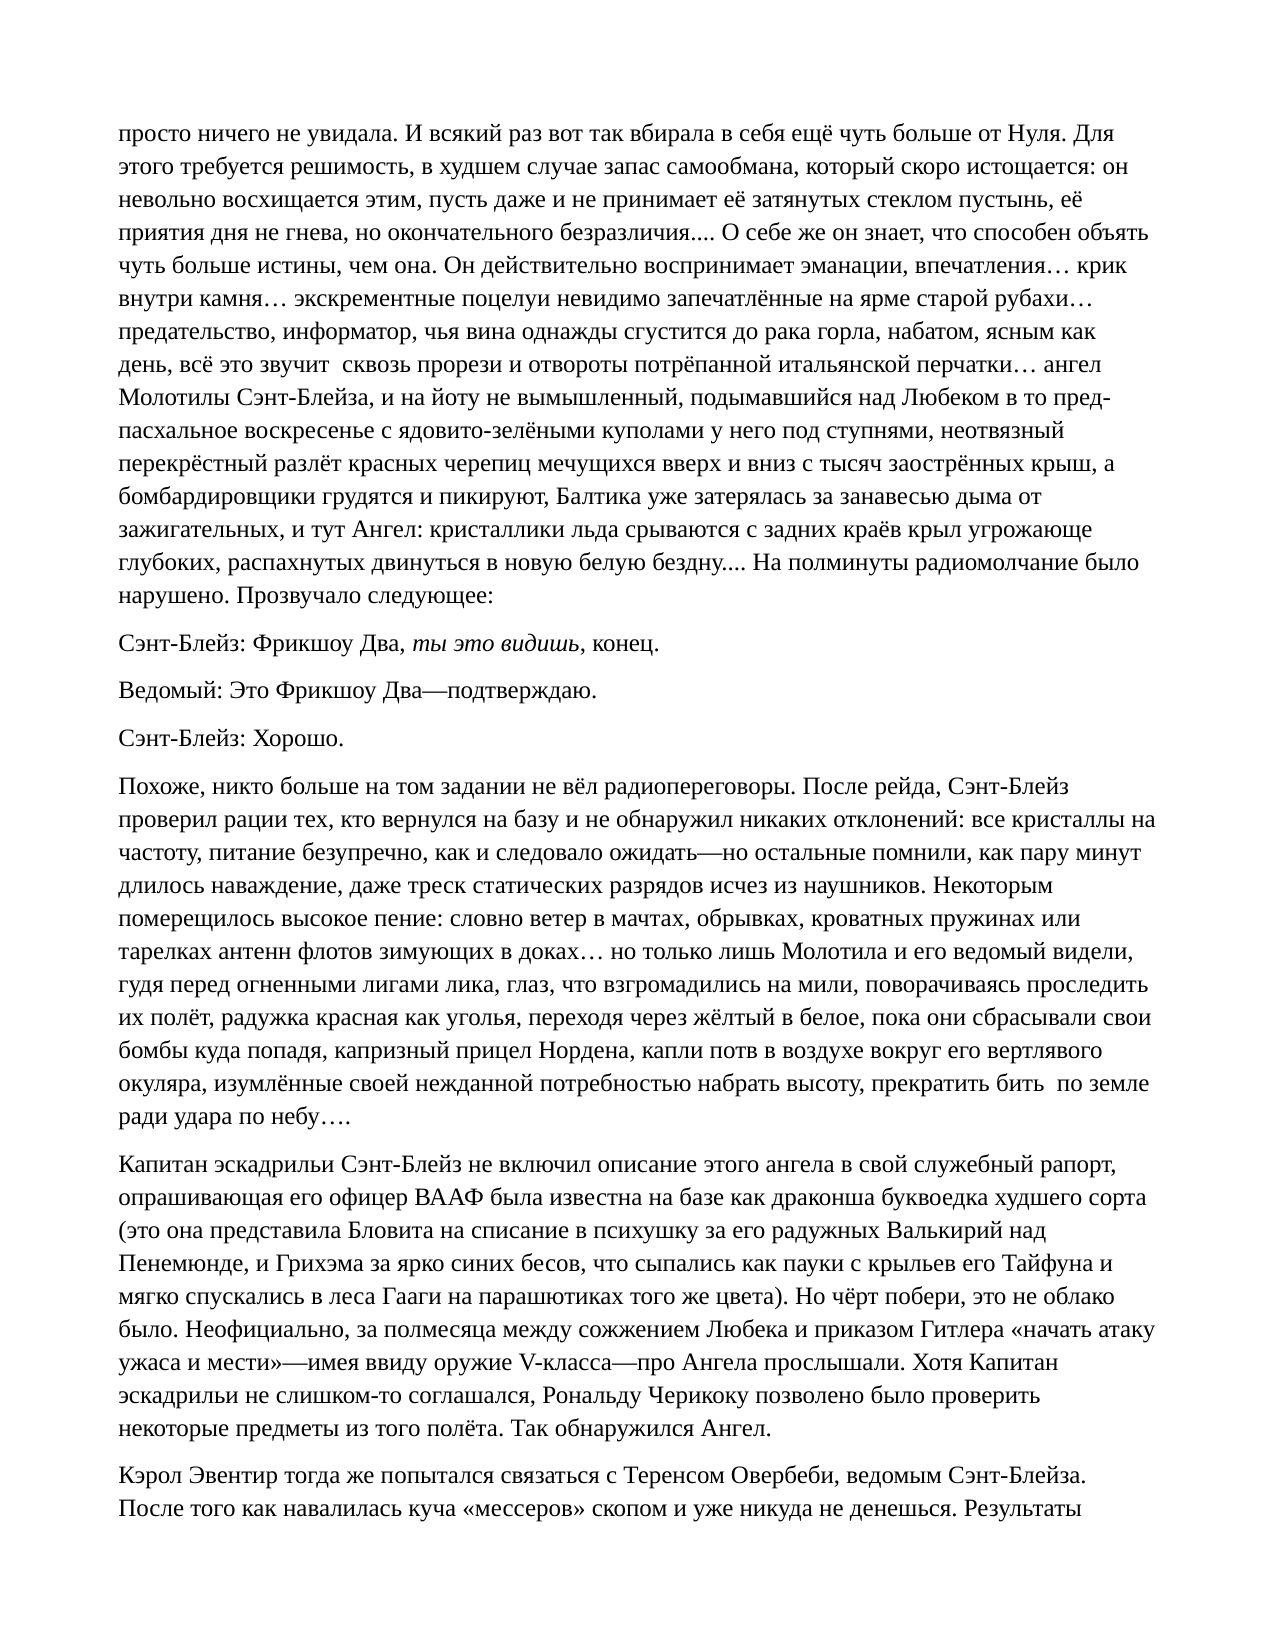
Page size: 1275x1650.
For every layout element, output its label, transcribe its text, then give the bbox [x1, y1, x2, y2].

text Похоже, никто больше на том задании не вёл радиопереговоры. После рейда, Сэнт-Блейз проверил рации тех, кто вернулся на базу и не обнаружил никаких отклонений: все кристаллы на частоту, питание безупречно, как и следовало ожидать—но остальные помнили, как пару минут длилось наваждение, даже треск статических разрядов исчез из наушников. Некоторым померещилось высокое пение: словно ветер в мачтах, обрывках, кроватных пружинах или тарелках антенн флотов зимующих в доках… но только лишь Молотила и его ведомый видели, гудя перед огненными лигами лика, глаз, что взгромадились на мили, поворачиваясь проследить их полёт, радужка красная как уголья, переходя через жёлтый в белое, пока они сбрасывали свои бомбы куда попадя, капризный прицел Нордена, капли потв в воздухе вокруг его вертлявого окуляра, изумлённые своей нежданной потребностью набрать высоту, прекратить бить по земле ради удара по небу…. [118, 771, 1157, 1130]
text Сэнт-Блейз: Хорошо. [118, 723, 1157, 752]
text Сэнт-Блейз: Фрикшоу Два, ты это видишь, конец. [118, 628, 1157, 657]
text Кэрол Эвентир тогда же попытался связаться с Теренсом Овербеби, ведомым Сэнт-Блейза. После того как навалилась куча «мессеров» скопом и уже никуда не денешься. Результаты [118, 1460, 1157, 1522]
text Ведомый: Это Фрикшоу Два—подтверждаю. [118, 676, 1157, 704]
text Капитан эскадрильи Сэнт-Блейз не включил описание этого ангела в свой служебный рапорт, опрашивающая его офицер ВААФ была известна на базе как драконша буквоедка худшего сорта (это она представила Бловита на списание в психушку за его радужных Валькирий над Пенемюнде, и Грихэма за ярко синих бесов, что сыпались как пауки с крыльев его Тайфуна и мягко спускались в леса Гааги на парашютиках того же цвета). Но чёрт побери, это не облако было. Неофициально, за полмесяца между сожжением Любека и приказом Гитлера «начать атаку ужаса и мести»—имея ввиду оружие V-класса—про Ангела прослышали. Хотя Капитан эскадрильи не слишком-то соглашался, Рональду Черикоку позволено было проверить некоторые предметы из того полёта. Так обнаружился Ангел. [118, 1149, 1157, 1442]
text просто ничего не увидала. И всякий раз вот так вбирала в себя ещё чуть больше от Нуля. Для этого требуется решимость, в худшем случае запас самообмана, который скоро истощается: он невольно восхищается этим, пусть даже и не принимает её затянутых стеклом пустынь, её приятия дня не гнева, но окончательного безразличия.... О себе же он знает, что способен объять чуть больше истины, чем она. Он действительно воспринимает эманации, впечатления… крик внутри камня… экскрементные поцелуи невидимо запечатлённые на ярме старой рубахи… предательство, информатор, чья вина однажды сгустится до рака горла, набатом, ясным как день, всё это звучит сквозь прорези и отвороты потрёпанной итальянской перчатки… ангел Молотилы Сэнт-Блейза, и на йоту не вымышленный, подымавшийся над Любеком в то пред-пасхальное воскресенье с ядовито-зелёными куполами у него под ступнями, неотвязный перекрёстный разлёт красных черепиц мечущихся вверх и вниз с тысяч заострённых крыш, а бомбардировщики грудятся и пикируют, Балтика уже затерялась за занавесью дыма от зажигательных, и тут Ангел: кристаллики льда срываются с задних краёв крыл угрожающе глубоких, распахнутых двинуться в новую белую бездну.... На полминуты радиомолчание было нарушено. Прозвучало следующее: [118, 118, 1157, 609]
